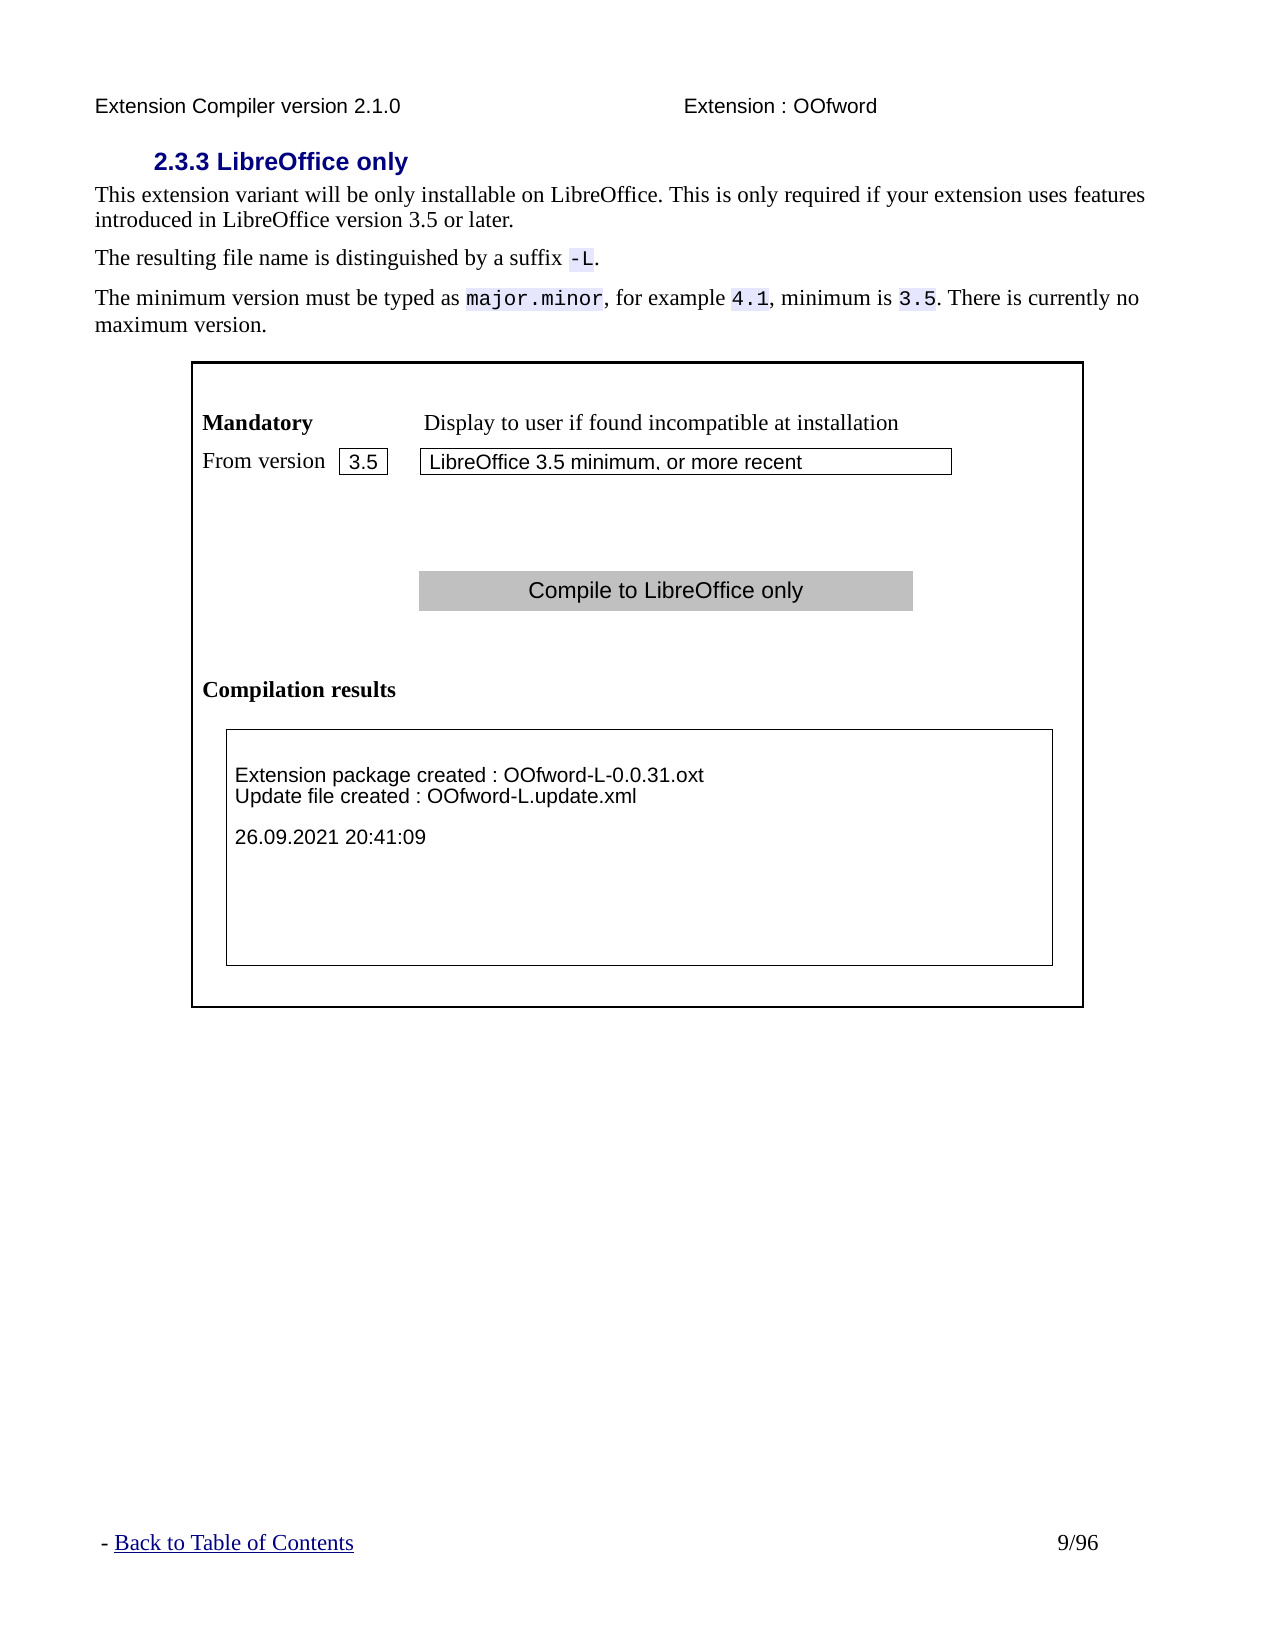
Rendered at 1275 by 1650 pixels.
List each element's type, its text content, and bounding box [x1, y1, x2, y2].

text Mandatory Display to user if found incompatible at installation [202, 410, 1073, 436]
subtitle LibreOffice only [153, 147, 1181, 176]
text [952, 448, 1073, 474]
text From version [202, 448, 339, 474]
text The resulting file name is distinguished by a suffix -L. [94, 245, 1181, 272]
text Compilation results [202, 676, 1073, 702]
text The minimum version must be typed as major.minor, for example 4.1, minimum is 3.5. There is currently no maximum version. [94, 284, 1181, 337]
text This extension variant will be only installable on LibreOffice. This is only required if your extension uses features introduced in LibreOffice version 3.5 or later. [94, 181, 1181, 232]
text [388, 448, 420, 474]
